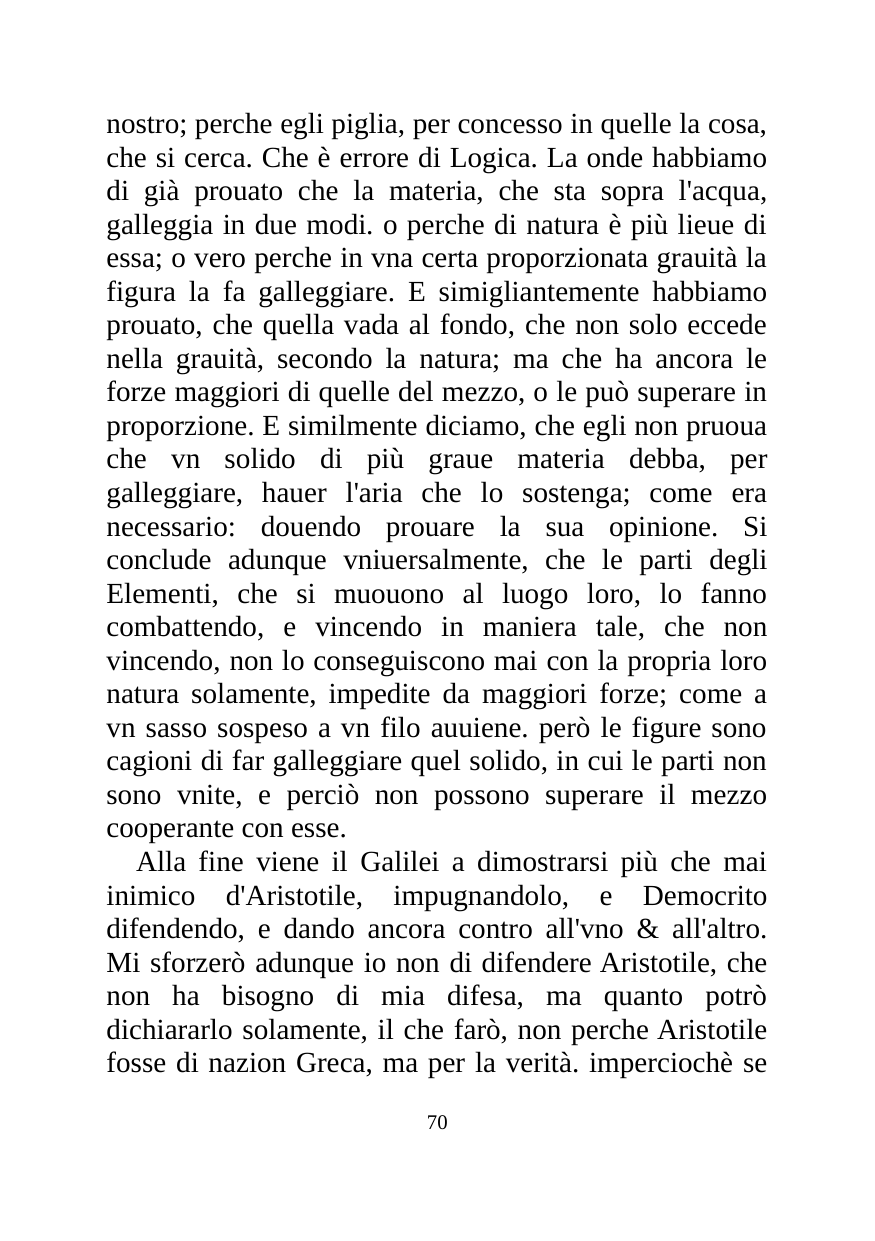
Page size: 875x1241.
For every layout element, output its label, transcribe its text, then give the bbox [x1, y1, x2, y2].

text nostro; perche egli piglia, per concesso in quelle la cosa, che si cerca. Che è errore di Logica. La onde habbiamo di già prouato che la materia, che sta sopra l'acqua, galleggia in due modi. o perche di natura è più lieue di essa; o vero perche in vna certa proporzionata grauità la figura la fa galleggiare. E simigliantemente habbiamo prouato, che quella vada al fondo, che non solo eccede nella grauità, secondo la natura; ma che ha ancora le forze maggiori di quelle del mezzo, o le può superare in proporzione. E similmente diciamo, che egli non pruoua che vn solido di più graue materia debba, per galleggiare, hauer l'aria che lo sostenga; come era necessario: douendo prouare la sua opinione. Si conclude adunque vniuersalmente, che le parti degli Elementi, che si muouono al luogo loro, lo fanno combattendo, e vincendo in maniera tale, che non vincendo, non lo conseguiscono mai con la propria loro natura solamente, impedite da maggiori forze; come a vn sasso sospeso a vn filo auuiene. però le figure sono cagioni di far galleggiare quel solido, in cui le parti non sono vnite, e perciò non possono superare il mezzo cooperante con esse. [106, 106, 768, 844]
text Alla fine viene il Galilei a dimostrarsi più che mai inimico d'Aristotile, impugnandolo, e Democrito difendendo, e dando ancora contro all'vno & all'altro. Mi sforzerò adunque io non di difendere Aristotile, che non ha bisogno di mia difesa, ma quanto potrò dichiararlo solamente, il che farò, non perche Aristotile fosse di nazion Greca, ma per la verità. imperciochè se [106, 844, 768, 1079]
